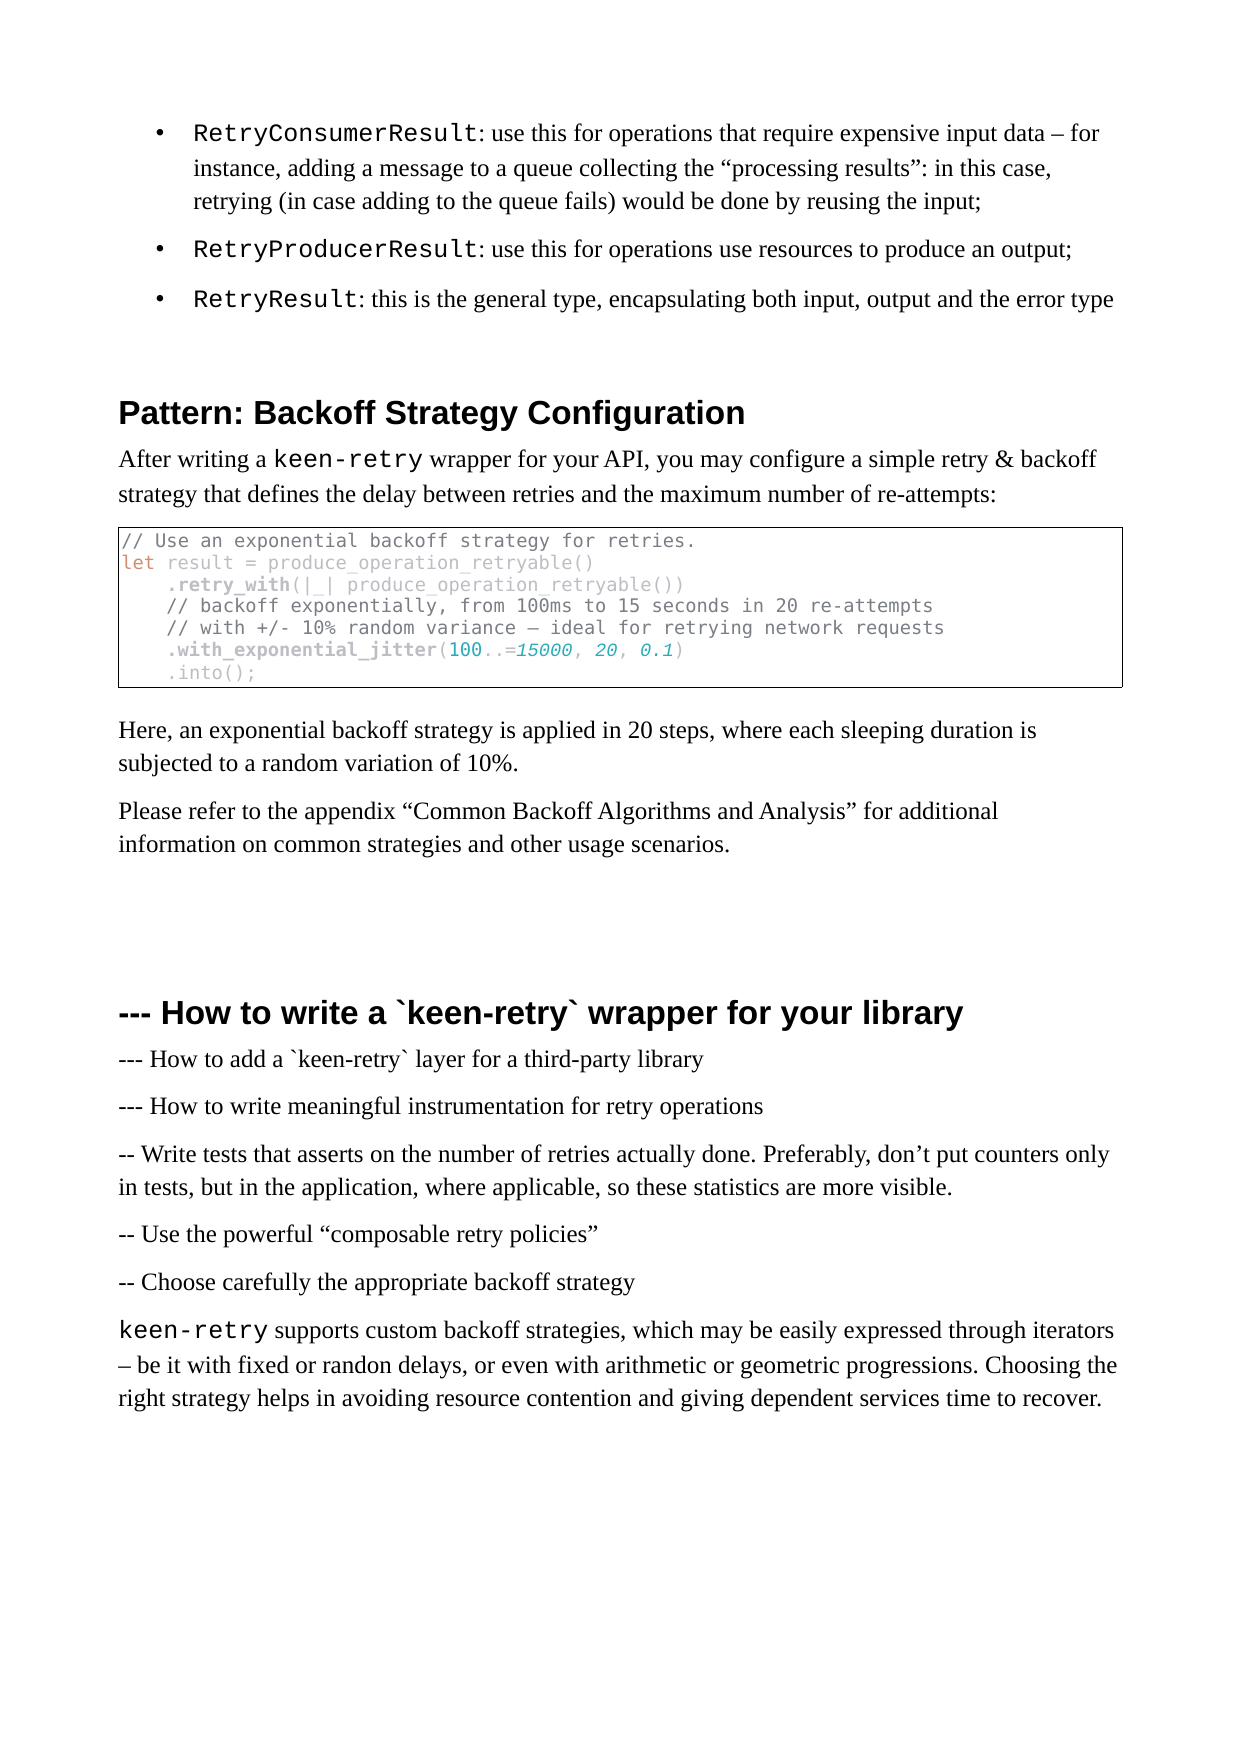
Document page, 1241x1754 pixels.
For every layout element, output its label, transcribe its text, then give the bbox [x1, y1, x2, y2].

text -- Write tests that asserts on the number of retries actually done. Preferably, don’t put counters only in tests, but in the application, where applicable, so these statistics are more visible. [118, 1139, 1122, 1201]
text --- How to add a `keen-retry` layer for a third-party library [118, 1044, 1122, 1072]
list RetryResult: this is the general type, encapsulating both input, output and the error type [156, 284, 1122, 315]
text keen-retry supports custom backoff strategies, which may be easily expressed through iterators – be it with fixed or randon delays, or even with arithmetic or geometric progressions. Choosing the right strategy helps in avoiding resource contention and giving dependent services time to recover. [118, 1315, 1122, 1412]
text Please refer to the appendix “Common Backoff Algorithms and Analysis” for additional information on common strategies and other usage scenarios. [118, 796, 1122, 858]
text // Use an exponential backoff strategy for retries. let result = produce_operation_retryable() .retry_with(|_| produce_operation_retryable()) // backoff exponentially, from 100ms to 15 seconds in 20 re-attempts // with +/- 10% random variance – ideal for retrying network requests .with_exponential_jitter(100..=15000, 20, 0.1) .into(); [119, 528, 1122, 687]
text After writing a keen-retry wrapper for your API, you may configure a simple retry & backoff strategy that defines the delay between retries and the maximum number of re-attempts: [118, 444, 1122, 508]
subtitle --- How to write a `keen-retry` wrapper for your library [118, 993, 1122, 1031]
subtitle Pattern: Backoff Strategy Configuration [118, 355, 1122, 432]
text -- Use the powerful “composable retry policies” [118, 1219, 1122, 1248]
text -- Choose carefully the appropriate backoff strategy [118, 1267, 1122, 1296]
list RetryProducerResult: use this for operations use resources to produce an output; [156, 234, 1122, 265]
text Here, an exponential backoff strategy is applied in 20 steps, where each sleeping duration is subjected to a random variation of 10%. [118, 715, 1122, 777]
text --- How to write meaningful instrumentation for retry operations [118, 1091, 1122, 1120]
list RetryConsumerResult: use this for operations that require expensive input data – for instance, adding a message to a queue collecting the “processing results”: in this case, retrying (in case adding to the queue fails) would be done by reusing the input; [156, 118, 1122, 215]
